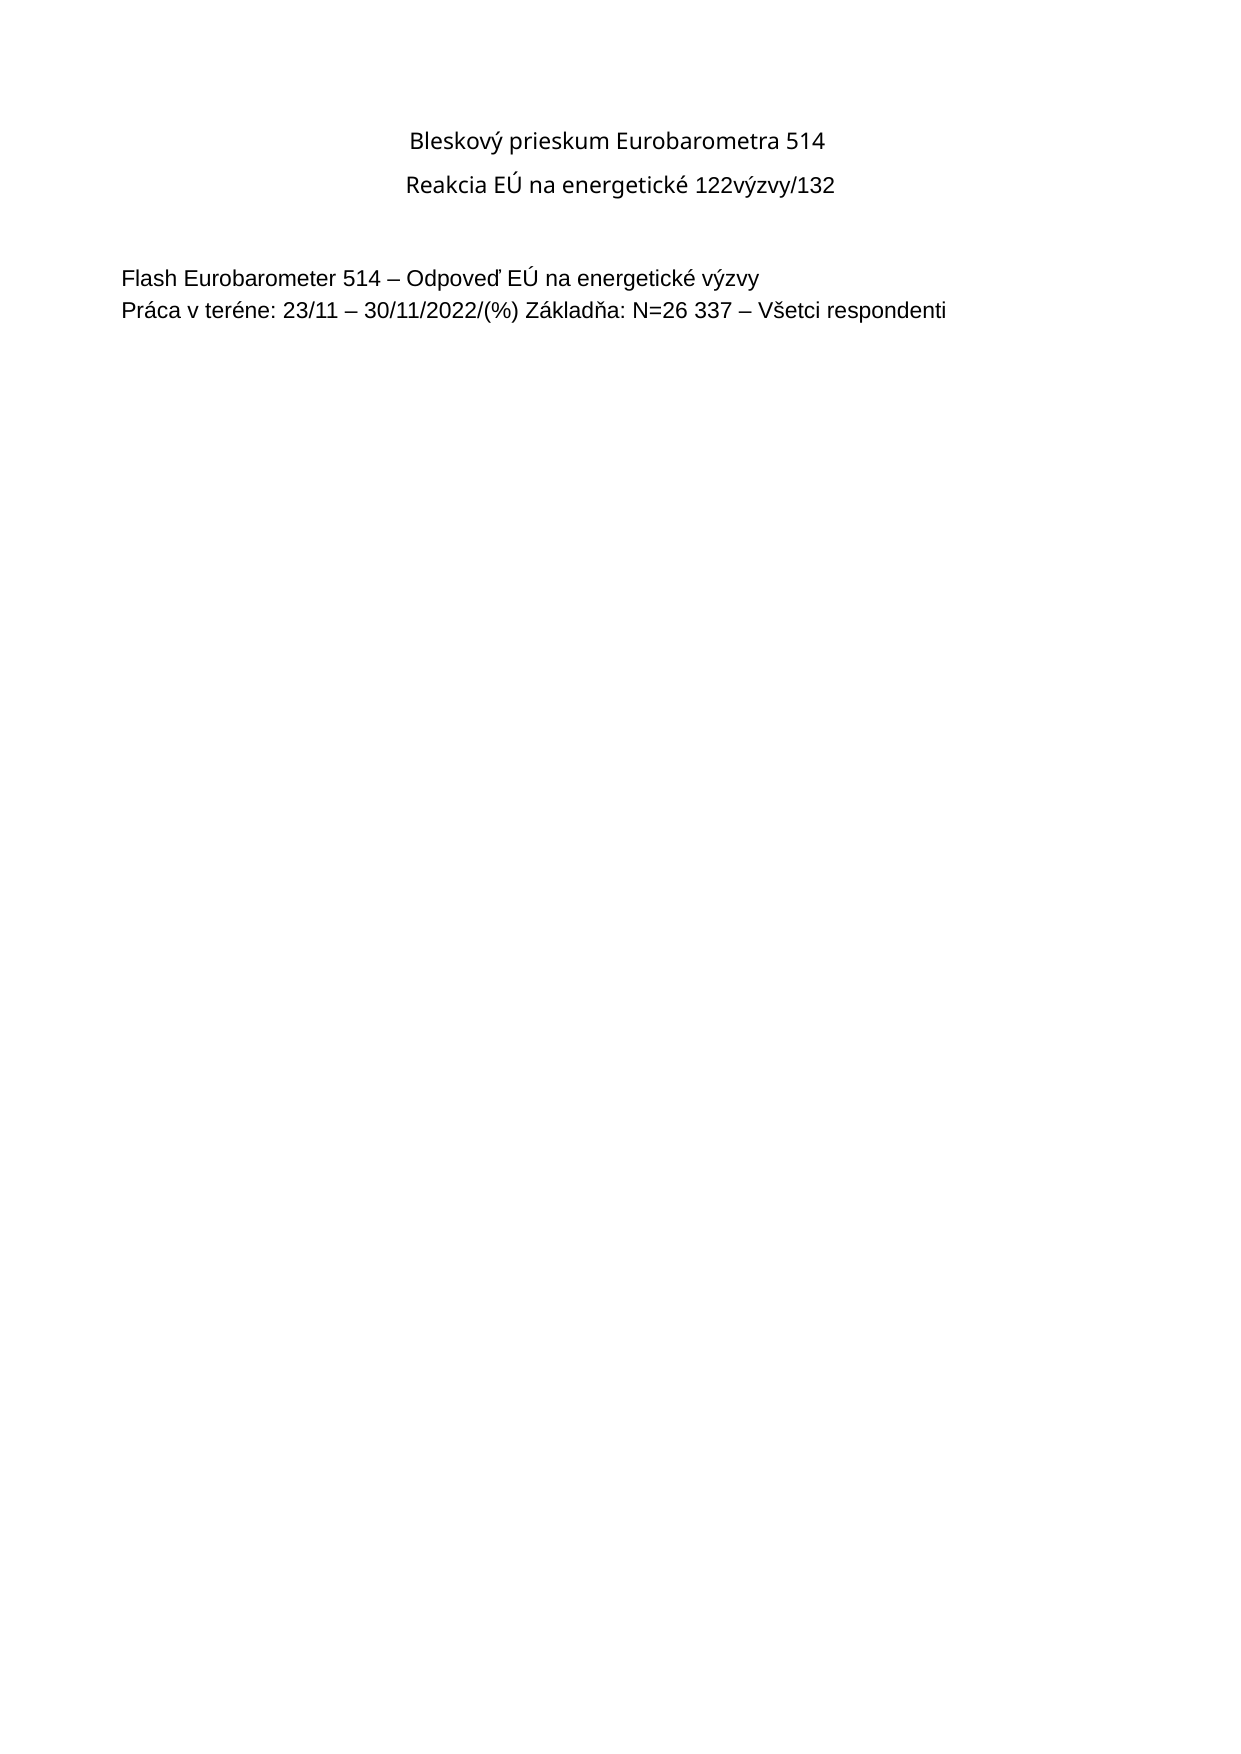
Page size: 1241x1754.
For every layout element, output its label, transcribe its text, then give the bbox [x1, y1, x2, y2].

table_cell [950, 230, 1089, 262]
table_cell [395, 230, 534, 262]
table_cell [534, 230, 673, 262]
table_cell [811, 230, 950, 262]
table_cell [118, 230, 257, 262]
table_cell Flash Eurobarometer 514 – Odpoveď EÚ na energetické výzvy [118, 262, 1089, 294]
table_cell [673, 230, 811, 262]
table_cell Práca v teréne: 23/11 – 30/11/2022/(%) Základňa: N=26 337 – Všetci respondenti [118, 294, 1089, 327]
table_cell [257, 230, 395, 262]
